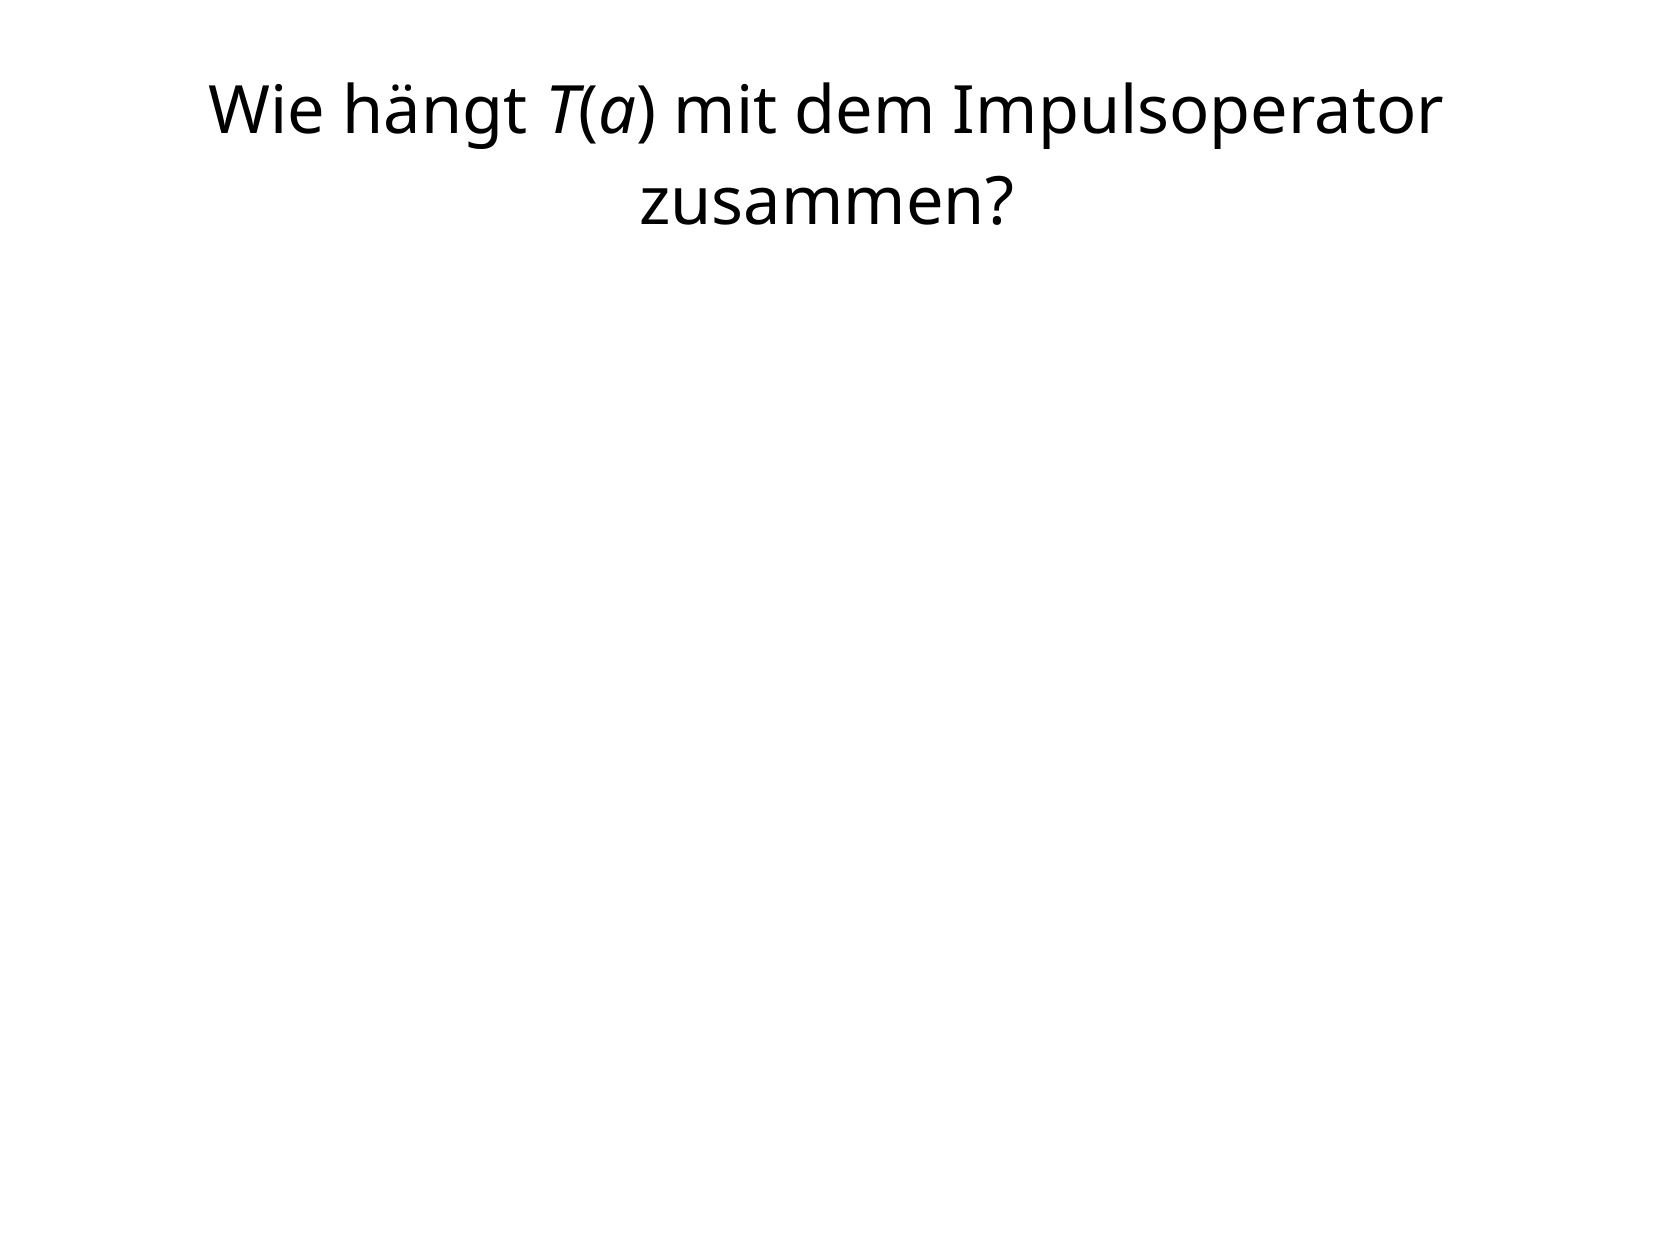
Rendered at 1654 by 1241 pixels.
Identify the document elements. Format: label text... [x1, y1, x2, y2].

title Wie hängt T(a) mit dem Impulsoperator zusammen? [82, 49, 1571, 257]
